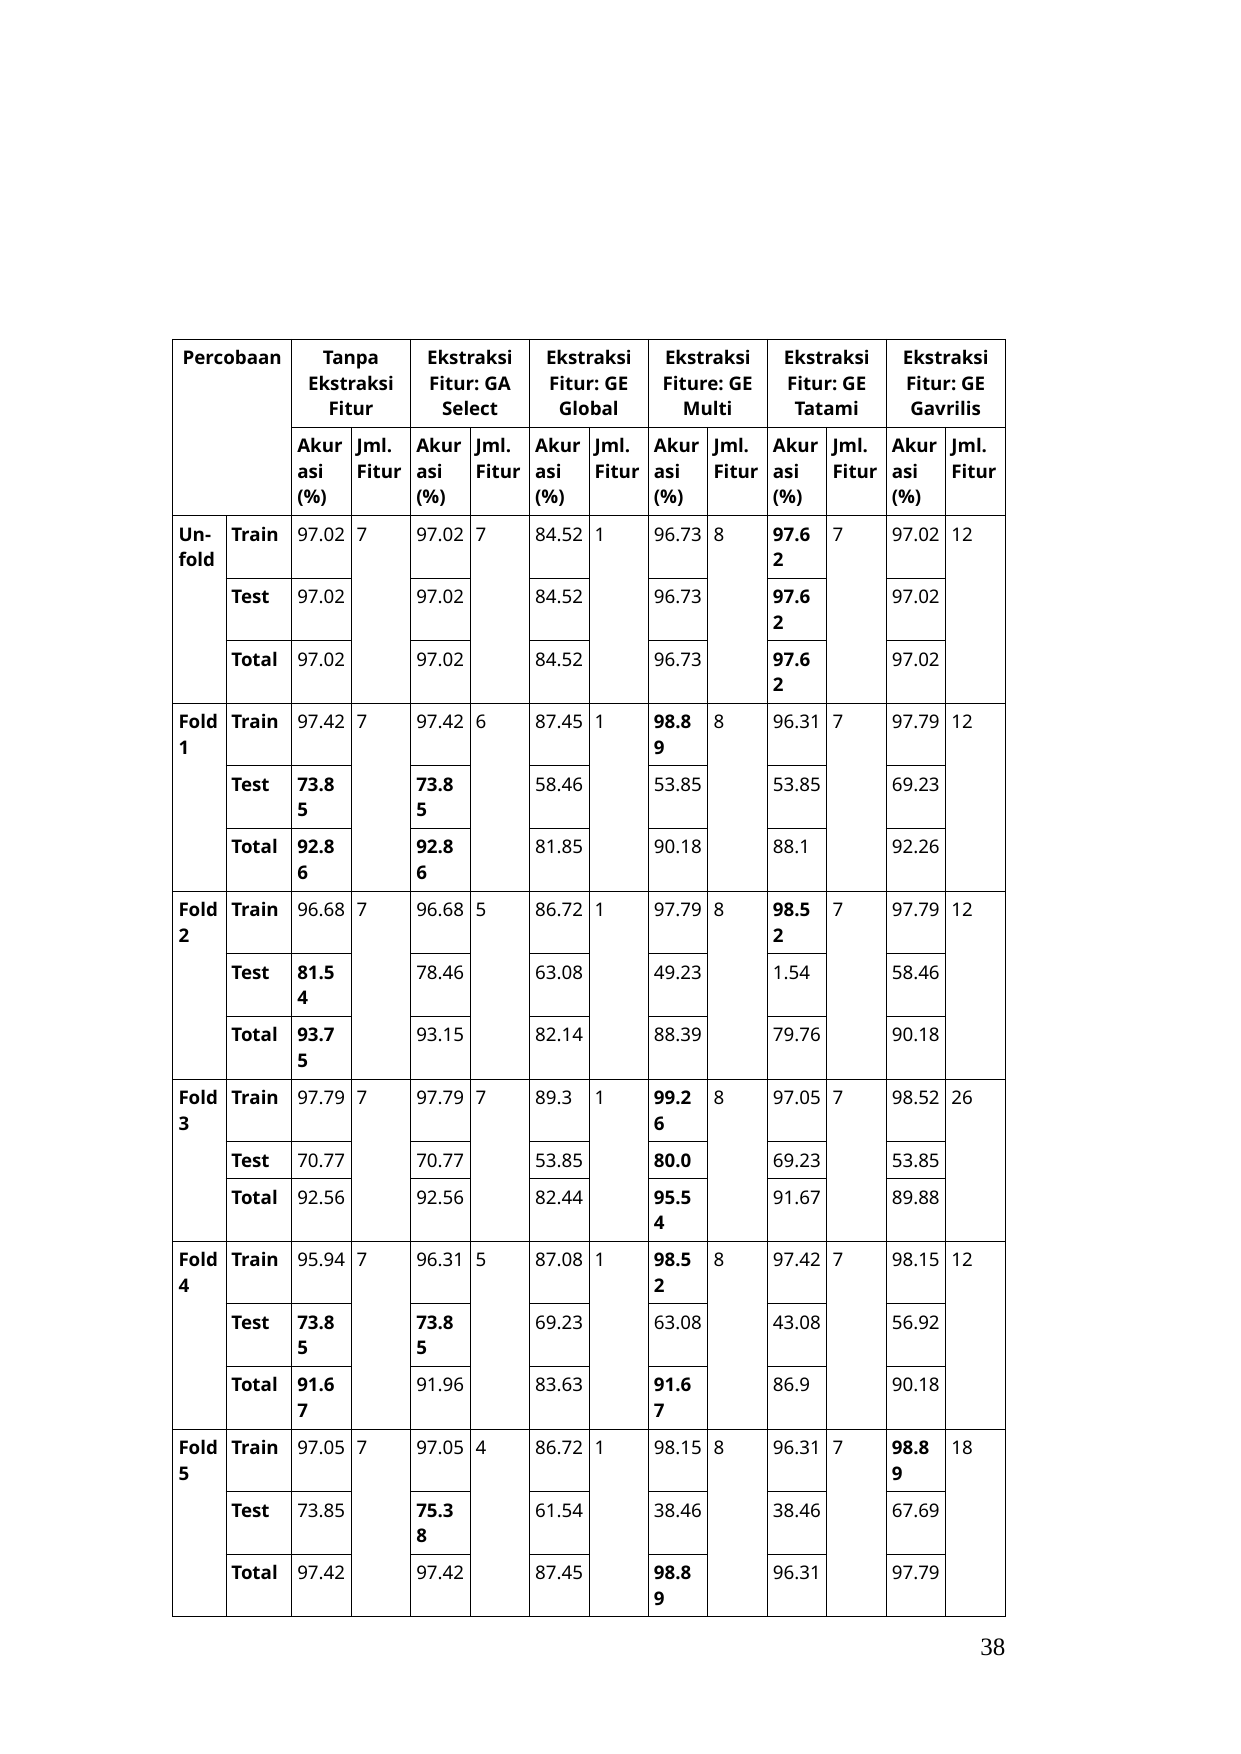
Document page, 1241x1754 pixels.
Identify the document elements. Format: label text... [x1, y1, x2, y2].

table_cell 96.31 [768, 1555, 826, 1616]
table_cell Jml. Fitur [827, 428, 886, 515]
table_cell 73.85 [292, 1492, 351, 1554]
table_cell 81.85 [530, 829, 589, 891]
table_cell 12 [946, 516, 1005, 703]
table_cell 84.52 [530, 641, 589, 703]
table_cell 26 [946, 1080, 1005, 1241]
table_cell 98.15 [887, 1242, 945, 1303]
table_cell 1 [590, 1080, 648, 1241]
table_cell 87.45 [530, 704, 589, 765]
table_cell Jml. Fitur [471, 428, 529, 515]
table_cell 8 [708, 1430, 767, 1616]
table_cell 97.02 [411, 579, 470, 640]
table_cell 97.79 [292, 1080, 351, 1141]
table_cell Total [227, 1555, 291, 1616]
table_header Ekstraksi Fitur: GE Global [530, 340, 648, 427]
table_cell 82.14 [530, 1017, 589, 1078]
table_cell 86.72 [530, 1430, 589, 1491]
table_cell 93.15 [411, 1017, 470, 1078]
table_cell 92.86 [411, 829, 470, 891]
table_cell 6 [471, 704, 529, 891]
table_cell 84.52 [530, 579, 589, 640]
table_cell 92.56 [292, 1179, 351, 1241]
table_cell 98.52 [887, 1080, 945, 1141]
table_cell Fold 3 [173, 1080, 226, 1241]
table_cell 95.54 [649, 1179, 707, 1241]
table_cell 1 [590, 1430, 648, 1616]
table_cell 97.42 [768, 1242, 826, 1303]
table_cell 7 [827, 892, 886, 1078]
table_cell 53.85 [649, 766, 707, 828]
table_header Ekstraksi Fitur: GE Gavrilis [887, 340, 1005, 427]
table_cell 97.02 [887, 579, 945, 640]
table_cell Jml. Fitur [708, 428, 767, 515]
table_cell 97.02 [411, 641, 470, 703]
table_cell Total [227, 829, 291, 891]
table_cell Akurasi (%) [530, 428, 589, 515]
table_cell 97.42 [292, 704, 351, 765]
table_cell 7 [352, 704, 410, 891]
table_cell 97.02 [887, 516, 945, 578]
table_cell 96.31 [768, 1430, 826, 1491]
table_cell 7 [471, 516, 529, 703]
table_cell 73.85 [292, 1304, 351, 1366]
table_cell 69.23 [887, 766, 945, 828]
table_cell Test [227, 1304, 291, 1366]
table_cell 7 [827, 1430, 886, 1616]
table_cell 7 [352, 1242, 410, 1428]
table_header Ekstraksi Fitur: GE Tatami [768, 340, 886, 427]
table_cell 91.67 [768, 1179, 826, 1241]
table_cell 1 [590, 1242, 648, 1428]
table_cell 8 [708, 1242, 767, 1428]
table_cell 96.68 [411, 892, 470, 953]
table_cell Test [227, 954, 291, 1016]
table_cell 92.86 [292, 829, 351, 891]
table_cell 97.05 [292, 1430, 351, 1491]
table_cell 97.05 [411, 1430, 470, 1491]
table_cell 91.67 [292, 1367, 351, 1428]
table_cell 97.02 [292, 516, 351, 578]
table_cell 1 [590, 516, 648, 703]
table_cell 98.15 [649, 1430, 707, 1491]
table_cell 73.85 [411, 766, 470, 828]
table_cell 12 [946, 1242, 1005, 1428]
table_cell 53.85 [887, 1142, 945, 1178]
table_cell 67.69 [887, 1492, 945, 1554]
table_cell 97.42 [411, 1555, 470, 1616]
table_cell 98.89 [887, 1430, 945, 1491]
table_cell 97.02 [292, 641, 351, 703]
table_cell 7 [827, 1080, 886, 1241]
table_cell Jml. Fitur [590, 428, 648, 515]
table_cell 83.63 [530, 1367, 589, 1428]
table_cell Train [227, 1242, 291, 1303]
table_cell 63.08 [649, 1304, 707, 1366]
table_cell Test [227, 579, 291, 640]
table_cell 87.08 [530, 1242, 589, 1303]
table_cell Test [227, 1142, 291, 1178]
table_cell 80.0 [649, 1142, 707, 1178]
table_cell 79.76 [768, 1017, 826, 1078]
table_cell 90.18 [887, 1367, 945, 1428]
table_cell 4 [471, 1430, 529, 1616]
table_cell 97.79 [411, 1080, 470, 1141]
table_cell Train [227, 1430, 291, 1491]
table_cell Train [227, 516, 291, 578]
table_header Ekstraksi Fitur: GA Select [411, 340, 529, 427]
table_cell 91.96 [411, 1367, 470, 1428]
table_cell 97.02 [292, 579, 351, 640]
table_cell 82.44 [530, 1179, 589, 1241]
table_cell 5 [471, 892, 529, 1078]
table_cell 97.62 [768, 641, 826, 703]
table_cell 93.75 [292, 1017, 351, 1078]
table_cell 84.52 [530, 516, 589, 578]
table_cell Total [227, 1367, 291, 1428]
table_cell 90.18 [887, 1017, 945, 1078]
table_cell 61.54 [530, 1492, 589, 1554]
table_cell 96.73 [649, 516, 707, 578]
table_cell 69.23 [768, 1142, 826, 1178]
table_cell 97.62 [768, 579, 826, 640]
table_cell 53.85 [768, 766, 826, 828]
table_cell 8 [708, 892, 767, 1078]
table_cell Test [227, 766, 291, 828]
table_cell 97.79 [887, 704, 945, 765]
table_cell Total [227, 641, 291, 703]
table_cell 58.46 [887, 954, 945, 1016]
table_cell 73.85 [411, 1304, 470, 1366]
table_cell 73.85 [292, 766, 351, 828]
table_cell Jml. Fitur [352, 428, 410, 515]
table_cell 96.73 [649, 579, 707, 640]
table_cell Fold 4 [173, 1242, 226, 1428]
table_cell 89.3 [530, 1080, 589, 1141]
table_cell 98.89 [649, 1555, 707, 1616]
table_cell 90.18 [649, 829, 707, 891]
table_cell Total [227, 1017, 291, 1078]
table_cell 88.1 [768, 829, 826, 891]
table_cell Test [227, 1492, 291, 1554]
table_cell Fold 5 [173, 1430, 226, 1616]
table_cell 99.26 [649, 1080, 707, 1141]
table_cell 5 [471, 1242, 529, 1428]
table_cell Akurasi (%) [649, 428, 707, 515]
table_cell 70.77 [292, 1142, 351, 1178]
table_cell 56.92 [887, 1304, 945, 1366]
table_cell 7 [352, 1080, 410, 1241]
table_cell Akurasi (%) [292, 428, 351, 515]
table_cell 1.54 [768, 954, 826, 1016]
table_cell 58.46 [530, 766, 589, 828]
table_cell 38.46 [649, 1492, 707, 1554]
table_cell 1 [590, 892, 648, 1078]
table_cell 97.79 [887, 892, 945, 953]
table_cell 97.42 [292, 1555, 351, 1616]
table_cell 97.62 [768, 516, 826, 578]
table_cell 69.23 [530, 1304, 589, 1366]
table_cell 75.38 [411, 1492, 470, 1554]
table_cell 18 [946, 1430, 1005, 1616]
table_cell 43.08 [768, 1304, 826, 1366]
table_cell Train [227, 704, 291, 765]
table_cell 7 [352, 516, 410, 703]
table_cell 91.67 [649, 1367, 707, 1428]
table_cell Fold 1 [173, 704, 226, 891]
table_cell 1 [590, 704, 648, 891]
table_cell 98.52 [768, 892, 826, 953]
table_cell Total [227, 1179, 291, 1241]
table_cell 12 [946, 704, 1005, 891]
table_cell 98.89 [649, 704, 707, 765]
table_cell 8 [708, 704, 767, 891]
table_cell Akurasi (%) [411, 428, 470, 515]
table_cell 7 [471, 1080, 529, 1241]
table_cell Train [227, 1080, 291, 1141]
table_cell 38.46 [768, 1492, 826, 1554]
table_cell 7 [827, 516, 886, 703]
table_cell Fold 2 [173, 892, 226, 1078]
table_cell 89.88 [887, 1179, 945, 1241]
table_cell Akurasi (%) [887, 428, 945, 515]
table_cell 97.79 [649, 892, 707, 953]
table_header Percobaan [173, 340, 291, 515]
table_cell 97.02 [411, 516, 470, 578]
table_cell 70.77 [411, 1142, 470, 1178]
table_cell 97.05 [768, 1080, 826, 1141]
table_cell 86.9 [768, 1367, 826, 1428]
table_cell 7 [352, 1430, 410, 1616]
table_cell 78.46 [411, 954, 470, 1016]
table_cell 8 [708, 516, 767, 703]
table_cell 63.08 [530, 954, 589, 1016]
table_cell 88.39 [649, 1017, 707, 1078]
table_cell 95.94 [292, 1242, 351, 1303]
table_cell 12 [946, 892, 1005, 1078]
table_cell 7 [827, 704, 886, 891]
table_cell Un-fold [173, 516, 226, 703]
table_cell 97.02 [887, 641, 945, 703]
table_cell Akurasi (%) [768, 428, 826, 515]
table_header Tanpa Ekstraksi Fitur [292, 340, 410, 427]
table_cell 97.79 [887, 1555, 945, 1616]
table_cell 92.26 [887, 829, 945, 891]
table_cell 96.31 [411, 1242, 470, 1303]
table_cell 49.23 [649, 954, 707, 1016]
table_cell Jml. Fitur [946, 428, 1005, 515]
table_cell 98.52 [649, 1242, 707, 1303]
table_cell 7 [352, 892, 410, 1078]
table_header Ekstraksi Fiture: GE Multi [649, 340, 767, 427]
table_cell Train [227, 892, 291, 953]
table_cell 7 [827, 1242, 886, 1428]
table_cell 92.56 [411, 1179, 470, 1241]
table_cell 96.73 [649, 641, 707, 703]
table_cell 97.42 [411, 704, 470, 765]
table_cell 53.85 [530, 1142, 589, 1178]
table_cell 87.45 [530, 1555, 589, 1616]
table_cell 81.54 [292, 954, 351, 1016]
table_cell 96.31 [768, 704, 826, 765]
table_cell 96.68 [292, 892, 351, 953]
table_cell 86.72 [530, 892, 589, 953]
table_cell 8 [708, 1080, 767, 1241]
